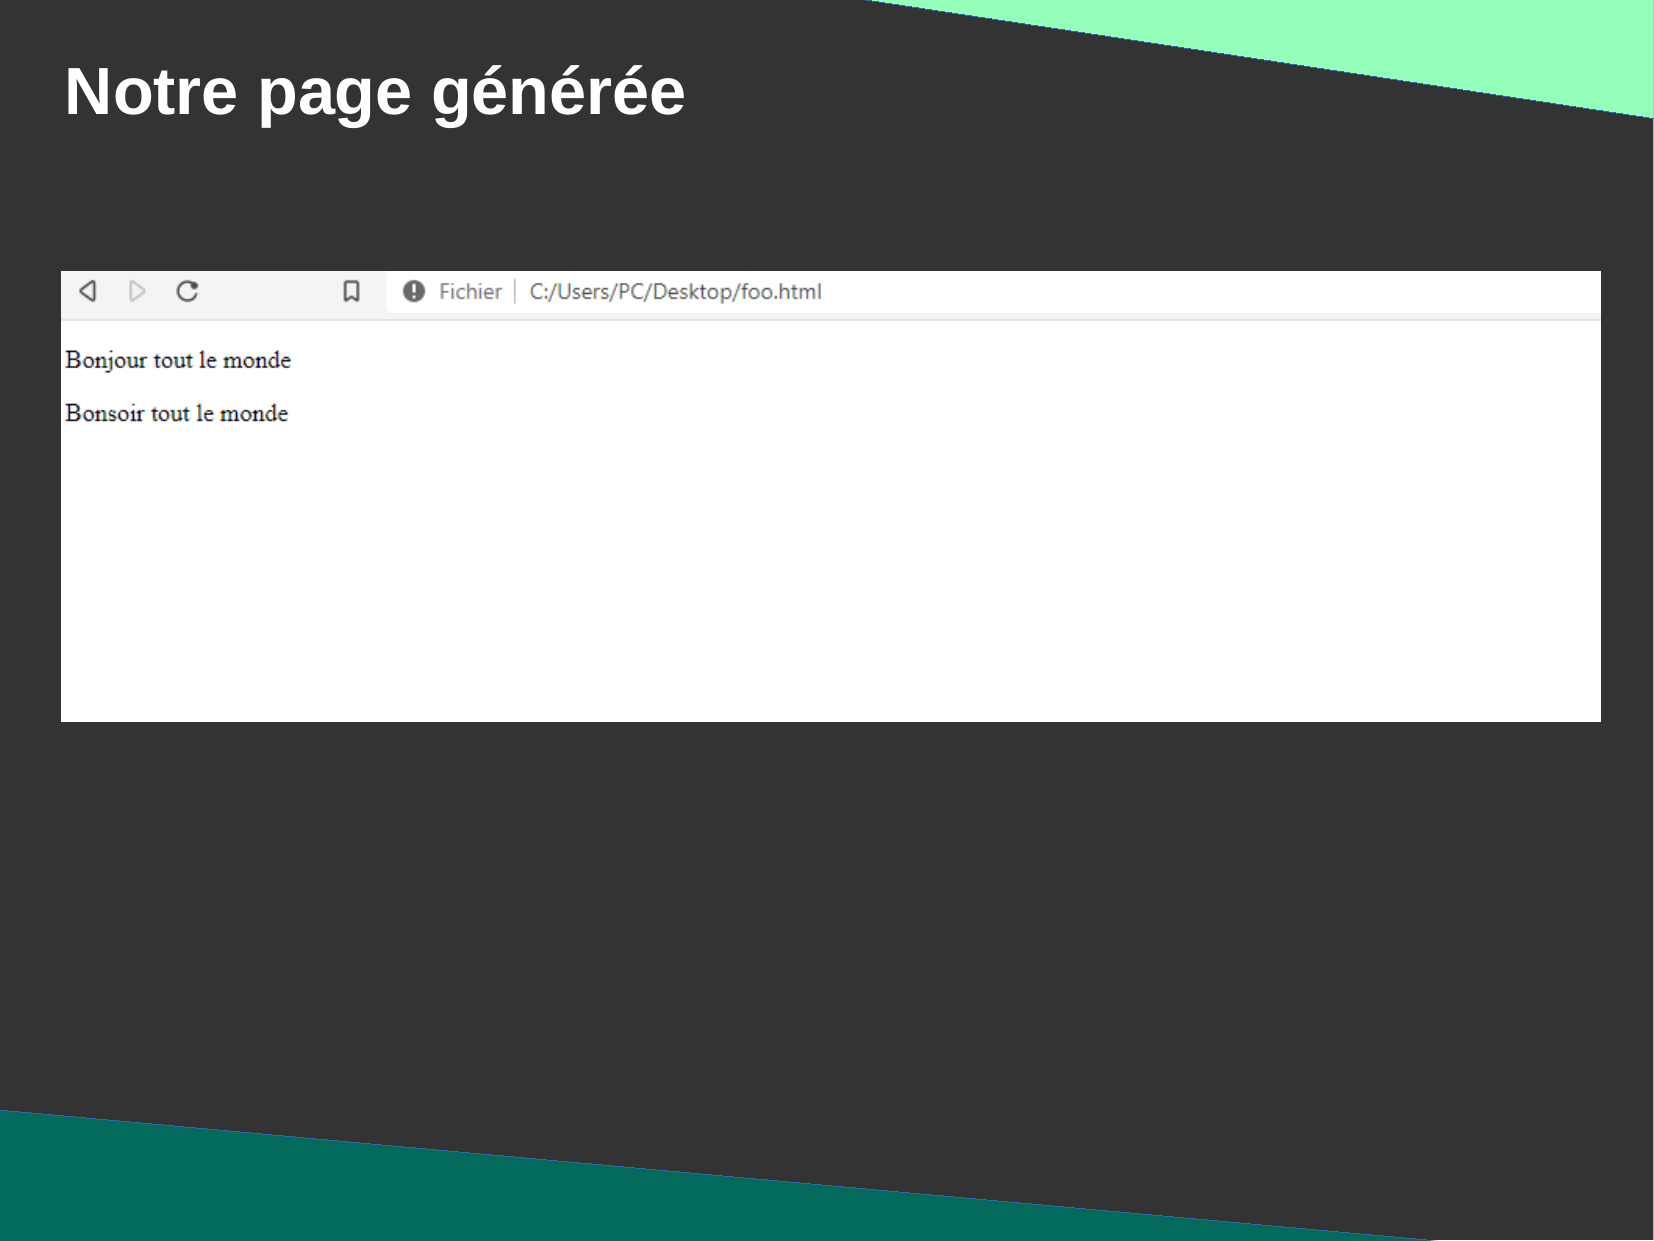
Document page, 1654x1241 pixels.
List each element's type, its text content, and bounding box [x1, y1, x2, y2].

picture [61, 271, 1601, 722]
title Notre page générée [64, 54, 1553, 157]
text_box [865, 0, 1654, 119]
